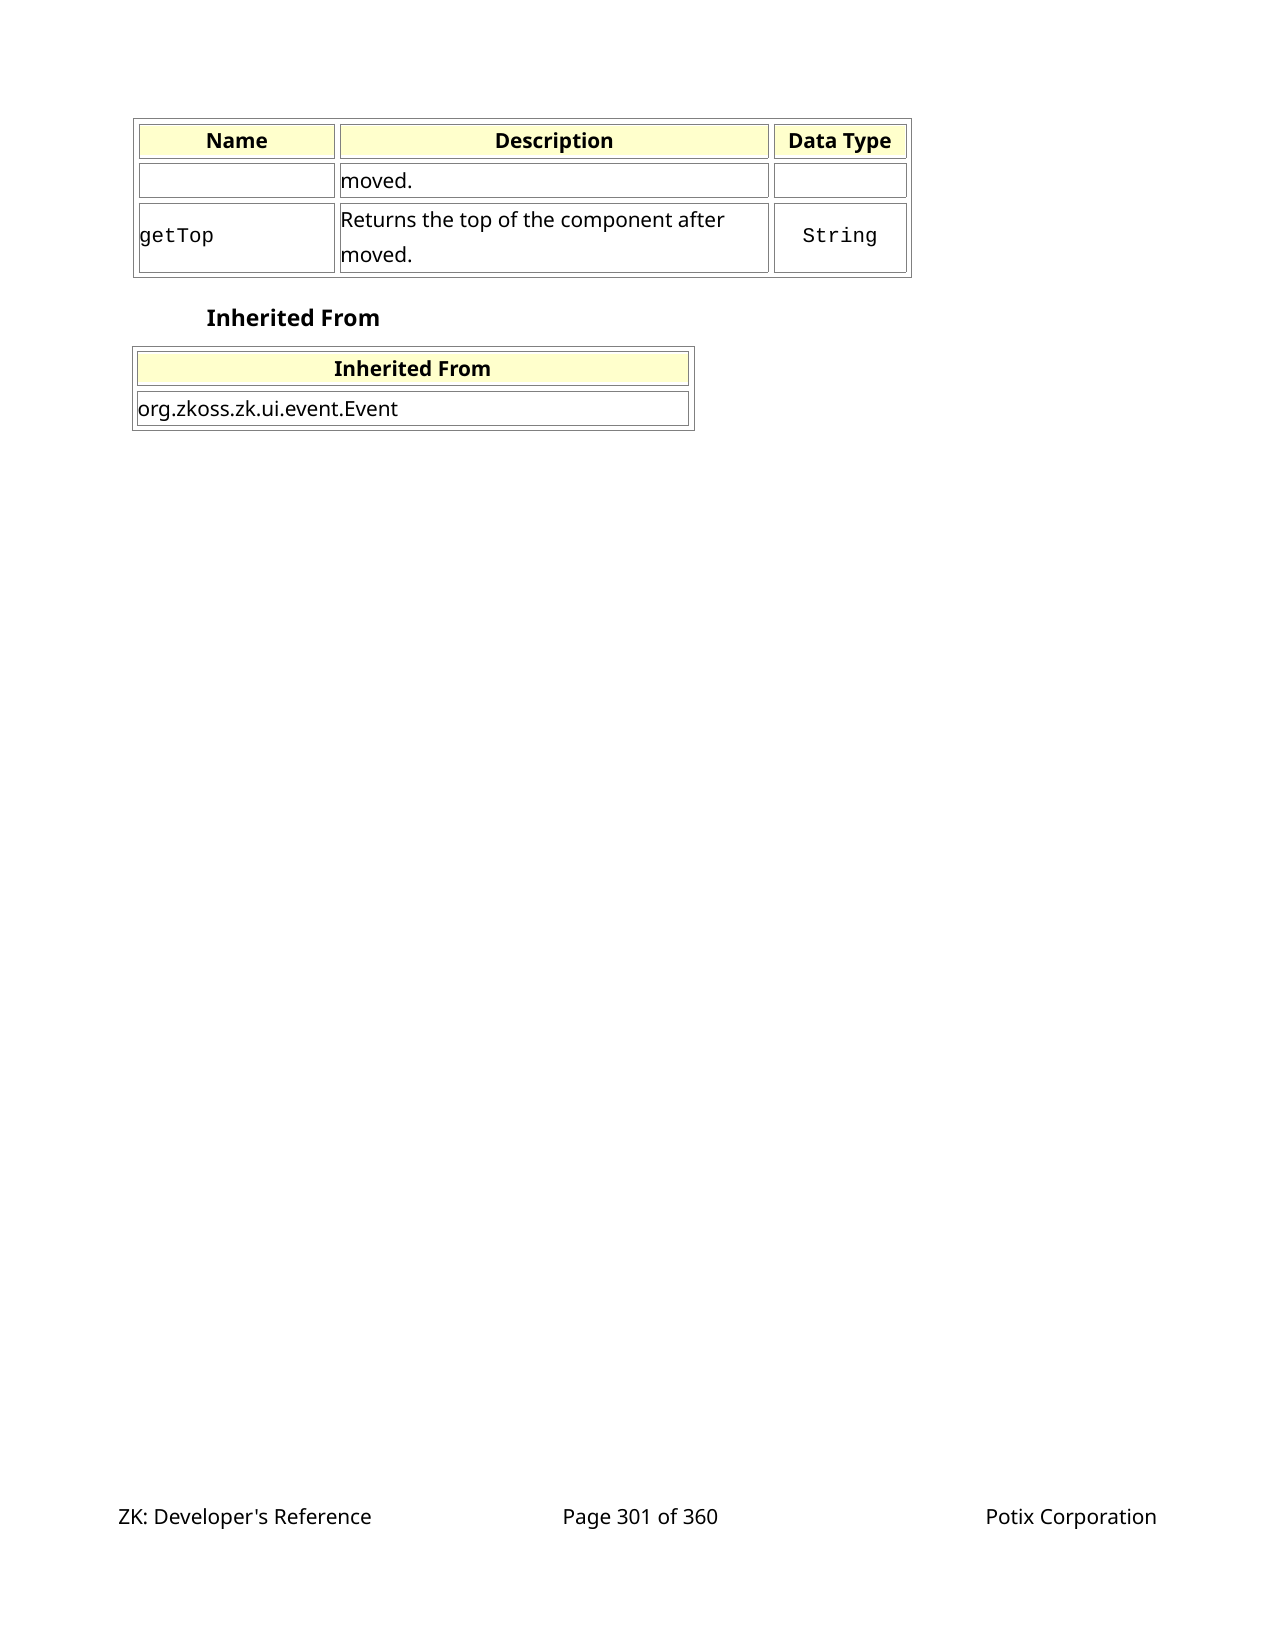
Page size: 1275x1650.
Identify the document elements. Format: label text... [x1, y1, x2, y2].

table_header Description [337, 119, 771, 158]
table_cell [136, 158, 337, 197]
table_cell String [771, 197, 908, 272]
table_header Inherited From [134, 347, 691, 385]
subtitle Inherited From [207, 302, 1157, 333]
table_cell [771, 158, 908, 197]
table_cell moved. [337, 158, 771, 197]
table_cell org.zkoss.zk.ui.event.Event [134, 385, 691, 425]
table_cell Returns the top of the component after moved. [337, 197, 771, 272]
table_header Data Type [771, 119, 908, 158]
table_cell getTop [136, 197, 337, 272]
table_header Name [136, 119, 337, 158]
